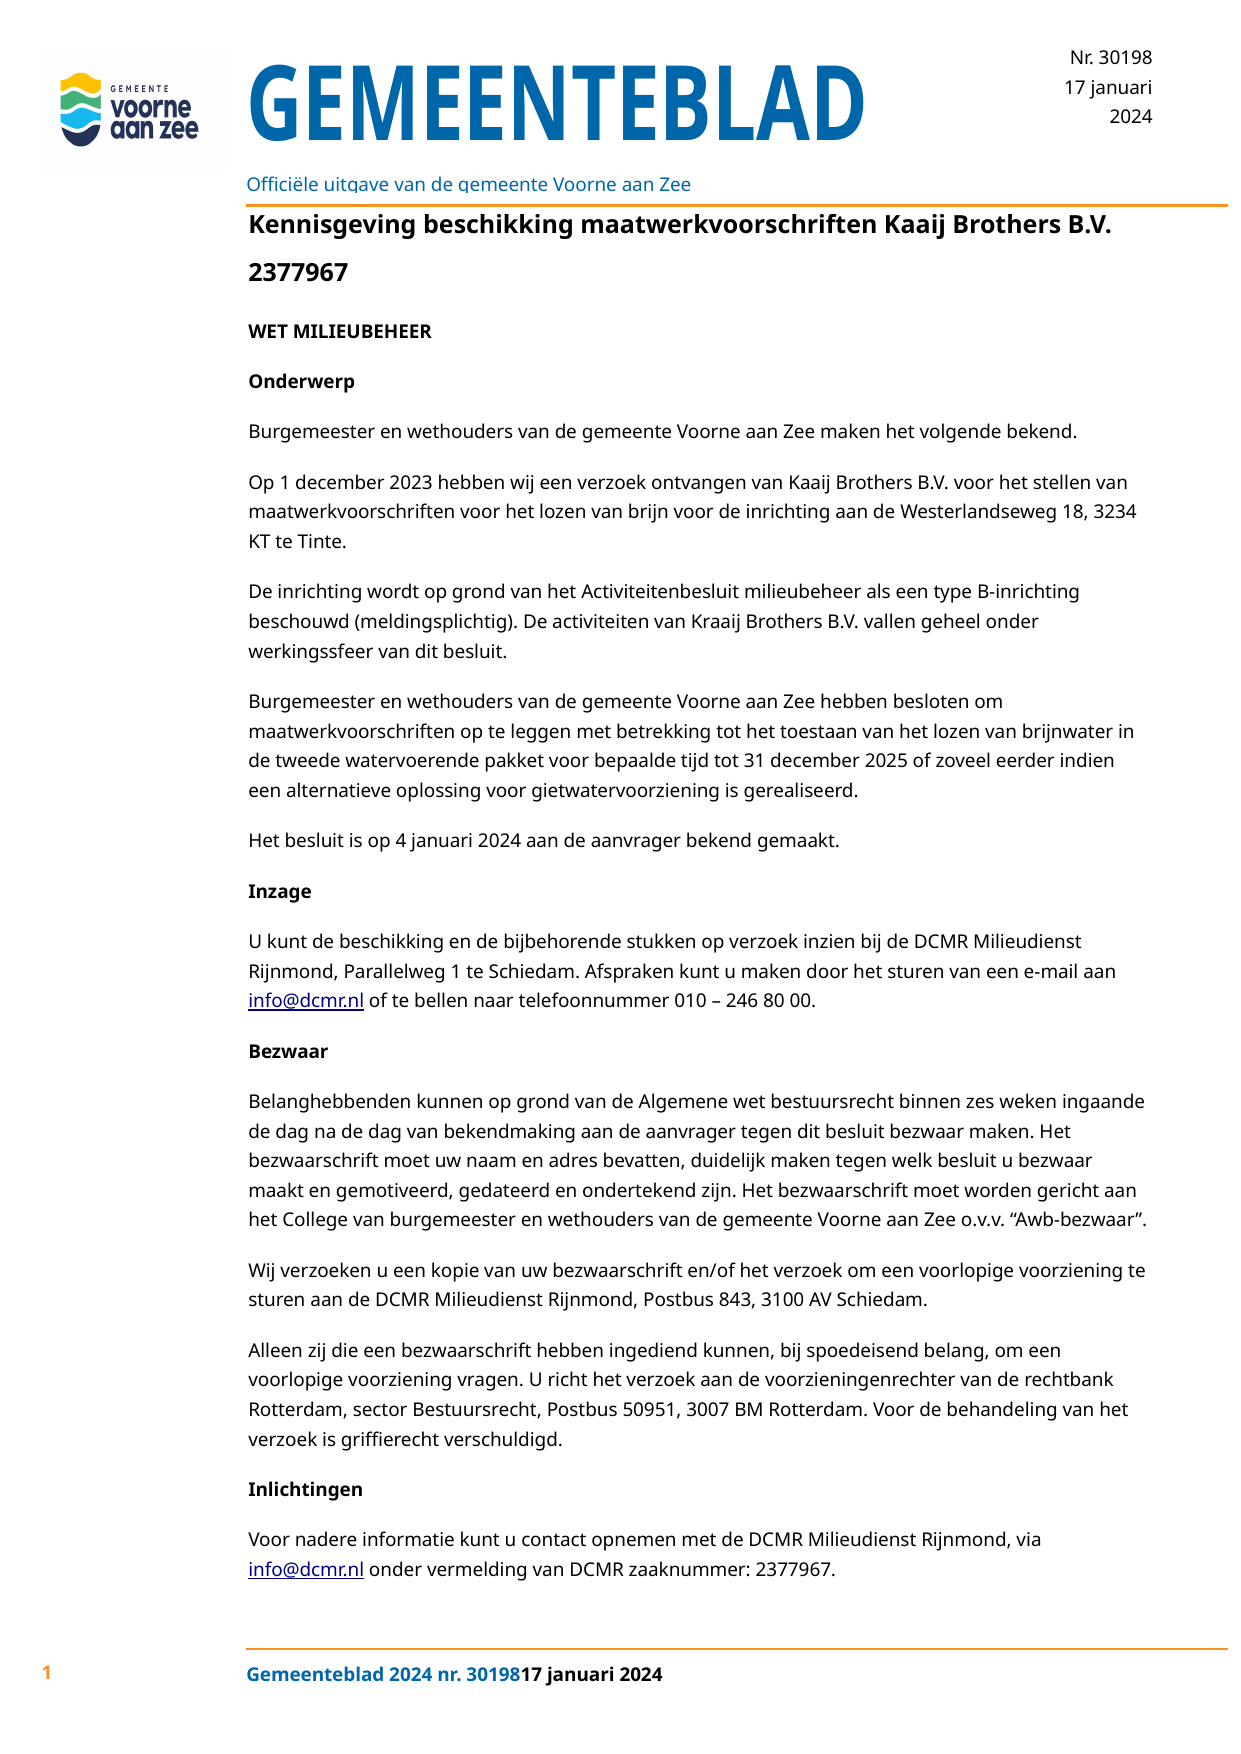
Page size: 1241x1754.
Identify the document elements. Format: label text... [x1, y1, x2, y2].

text Alleen zij die een bezwaarschrift hebben ingediend kunnen, bij spoedeisend belang, om een voorlopige voorziening vragen. U richt het verzoek aan de voorzieningenrechter van de rechtbank Rotterdam, sector Bestuursrecht, Postbus 50951, 3007 BM Rotterdam. Voor de behandeling van het verzoek is griffierecht verschuldigd. [248, 1337, 1152, 1452]
text WET MILIEUBEHEER [248, 318, 1152, 344]
text Op 1 december 2023 hebben wij een verzoek ontvangen van Kaaij Brothers B.V. voor het stellen van maatwerkvoorschriften voor het lozen van brijn voor de inrichting aan de Westerlandseweg 18, 3234 KT te Tinte. [248, 469, 1152, 554]
text Het besluit is op 4 januari 2024 aan de aanvrager bekend gemaakt. [248, 827, 1152, 853]
text Kennisgeving beschikking maatwerkvoorschriften Kaaij Brothers B.V. 2377967 [248, 207, 1152, 288]
text Inlichtingen [248, 1476, 1152, 1502]
text Burgemeester en wethouders van de gemeente Voorne aan Zee hebben besloten om maatwerkvoorschriften op te leggen met betrekking tot het toestaan van het lozen van brijnwater in de tweede watervoerende pakket voor bepaalde tijd tot 31 december 2025 of zoveel eerder indien een alternatieve oplossing voor gietwatervoorziening is gerealiseerd. [248, 688, 1152, 803]
text Bezwaar [248, 1038, 1152, 1064]
text Burgemeester en wethouders van de gemeente Voorne aan Zee maken het volgende bekend. [248, 419, 1152, 444]
text Onderwerp [248, 368, 1152, 394]
text Voor nadere informatie kunt u contact opnemen met de DCMR Milieudienst Rijnmond, via info@dcmr.nl onder vermelding van DCMR zaaknummer: 2377967. [248, 1527, 1152, 1582]
text U kunt de beschikking en de bijbehorende stukken op verzoek inzien bij de DCMR Milieudienst Rijnmond, Parallelweg 1 te Schiedam. Afspraken kunt u maken door het sturen van een e-mail aan info@dcmr.nl of te bellen naar telefoonnummer 010 – 246 80 00. [248, 928, 1152, 1013]
text Inzage [248, 878, 1152, 904]
text Wij verzoeken u een kopie van uw bezwaarschrift en/of het verzoek om een voorlopige voorziening te sturen aan de DCMR Milieudienst Rijnmond, Postbus 843, 3100 AV Schiedam. [248, 1257, 1152, 1312]
text Belanghebbenden kunnen op grond van de Algemene wet bestuursrecht binnen zes weken ingaande de dag na de dag van bekendmaking aan de aanvrager tegen dit besluit bezwaar maken. Het bezwaarschrift moet uw naam en adres bevatten, duidelijk maken tegen welk besluit u bezwaar maakt en gemotiveerd, gedateerd en ondertekend zijn. Het bezwaarschrift moet worden gericht aan het College van burgemeester en wethouders van de gemeente Voorne aan Zee o.v.v. “Awb-bezwaar”. [248, 1088, 1152, 1232]
text De inrichting wordt op grond van het Activiteitenbesluit milieubeheer als een type B-inrichting beschouwd (meldingsplichtig). De activiteiten van Kraaij Brothers B.V. vallen geheel onder werkingssfeer van dit besluit. [248, 579, 1152, 664]
picture [41, 47, 231, 172]
